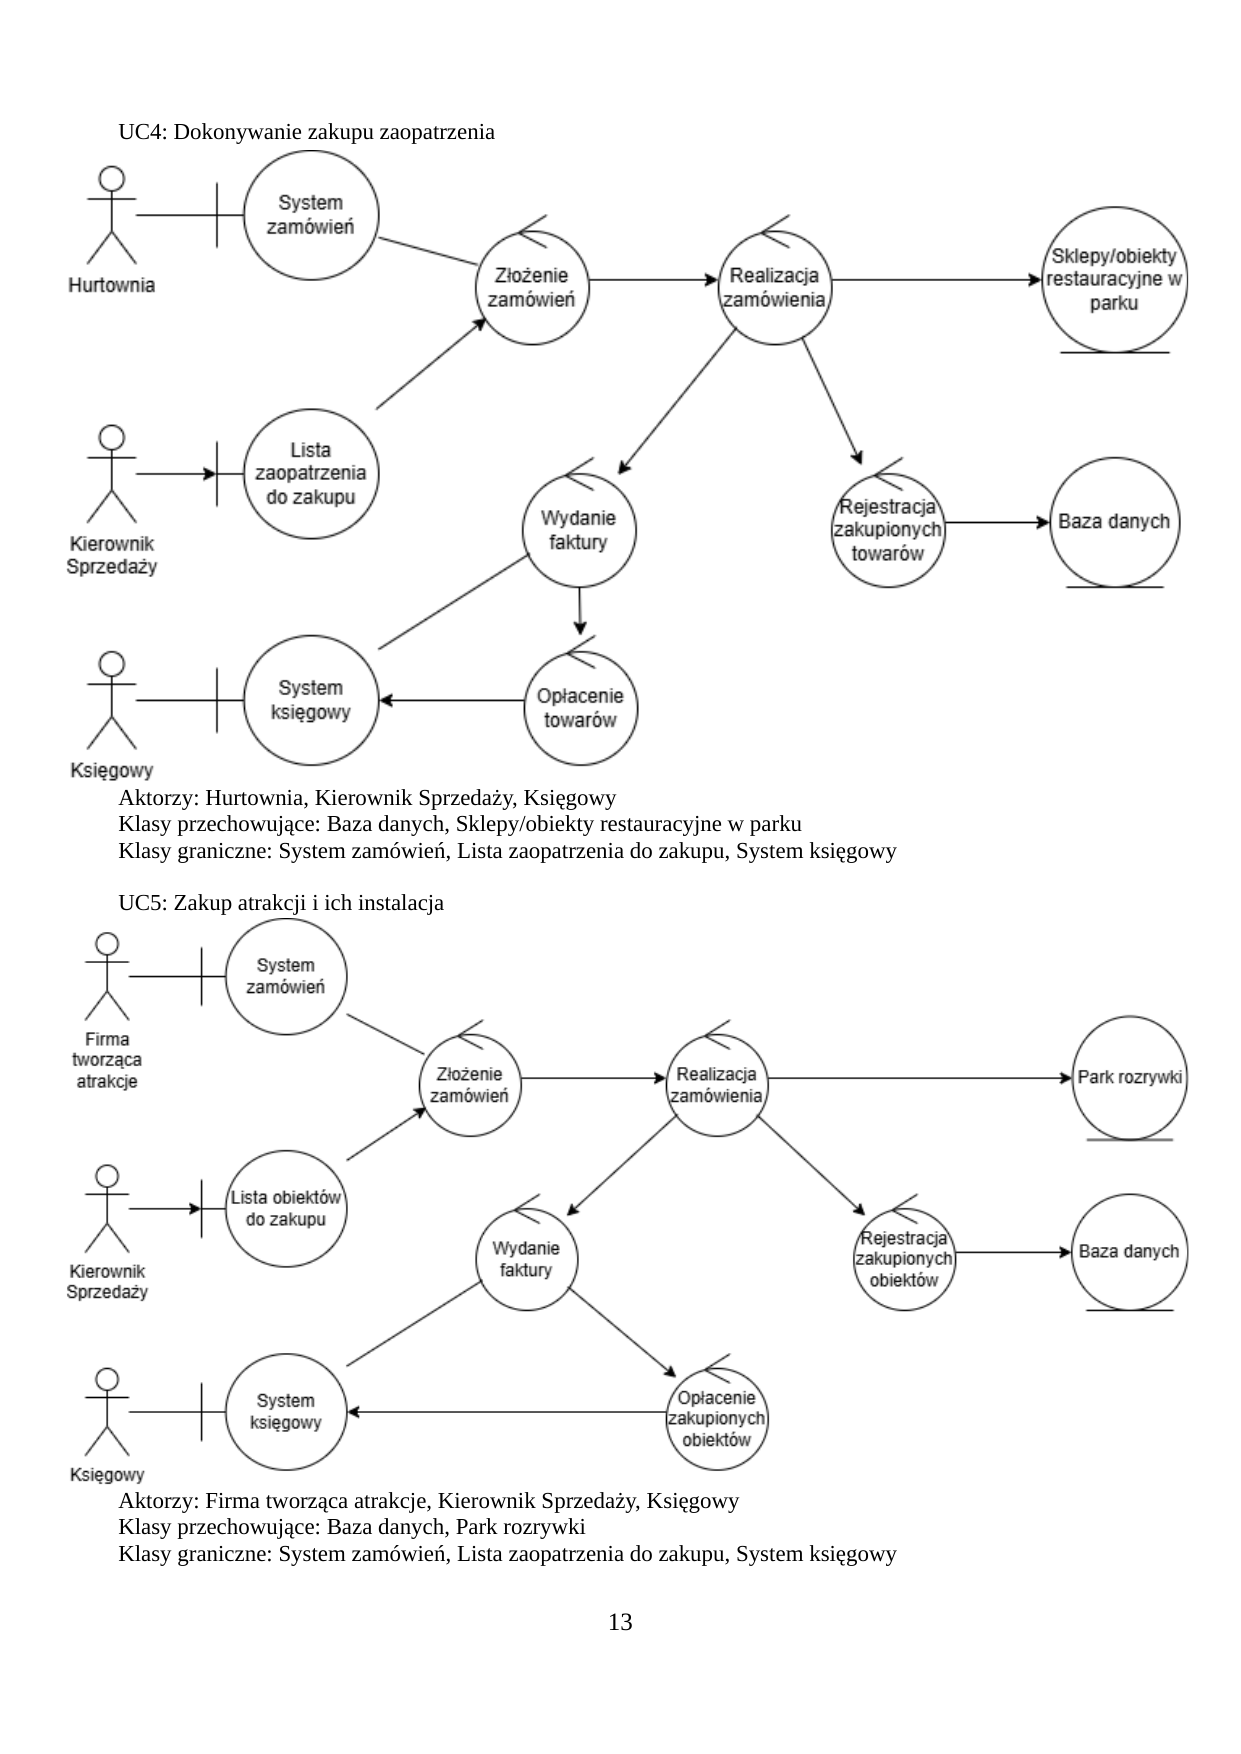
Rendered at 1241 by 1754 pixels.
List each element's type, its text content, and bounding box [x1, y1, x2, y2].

text Klasy przechowujące: Baza danych, Park rozrywki [118, 1513, 1122, 1539]
text Klasy przechowujące: Baza danych, Sklepy/obiekty restauracyjne w parku [118, 810, 1122, 837]
text UC4: Dokonywanie zakupu zaopatrzenia [118, 118, 1122, 144]
text Aktorzy: Firma tworząca atrakcje, Kierownik Sprzedaży, Księgowy [118, 1487, 1122, 1513]
picture [66, 150, 1189, 784]
text UC5: Zakup atrakcji i ich instalacja [118, 889, 1122, 916]
text Klasy graniczne: System zamówień, Lista zaopatrzenia do zakupu, System księgowy [118, 1539, 1122, 1566]
picture [66, 918, 1189, 1487]
text Aktorzy: Hurtownia, Kierownik Sprzedaży, Księgowy [118, 784, 1122, 810]
text [118, 144, 1122, 150]
text Klasy graniczne: System zamówień, Lista zaopatrzenia do zakupu, System księgowy [118, 837, 1122, 863]
